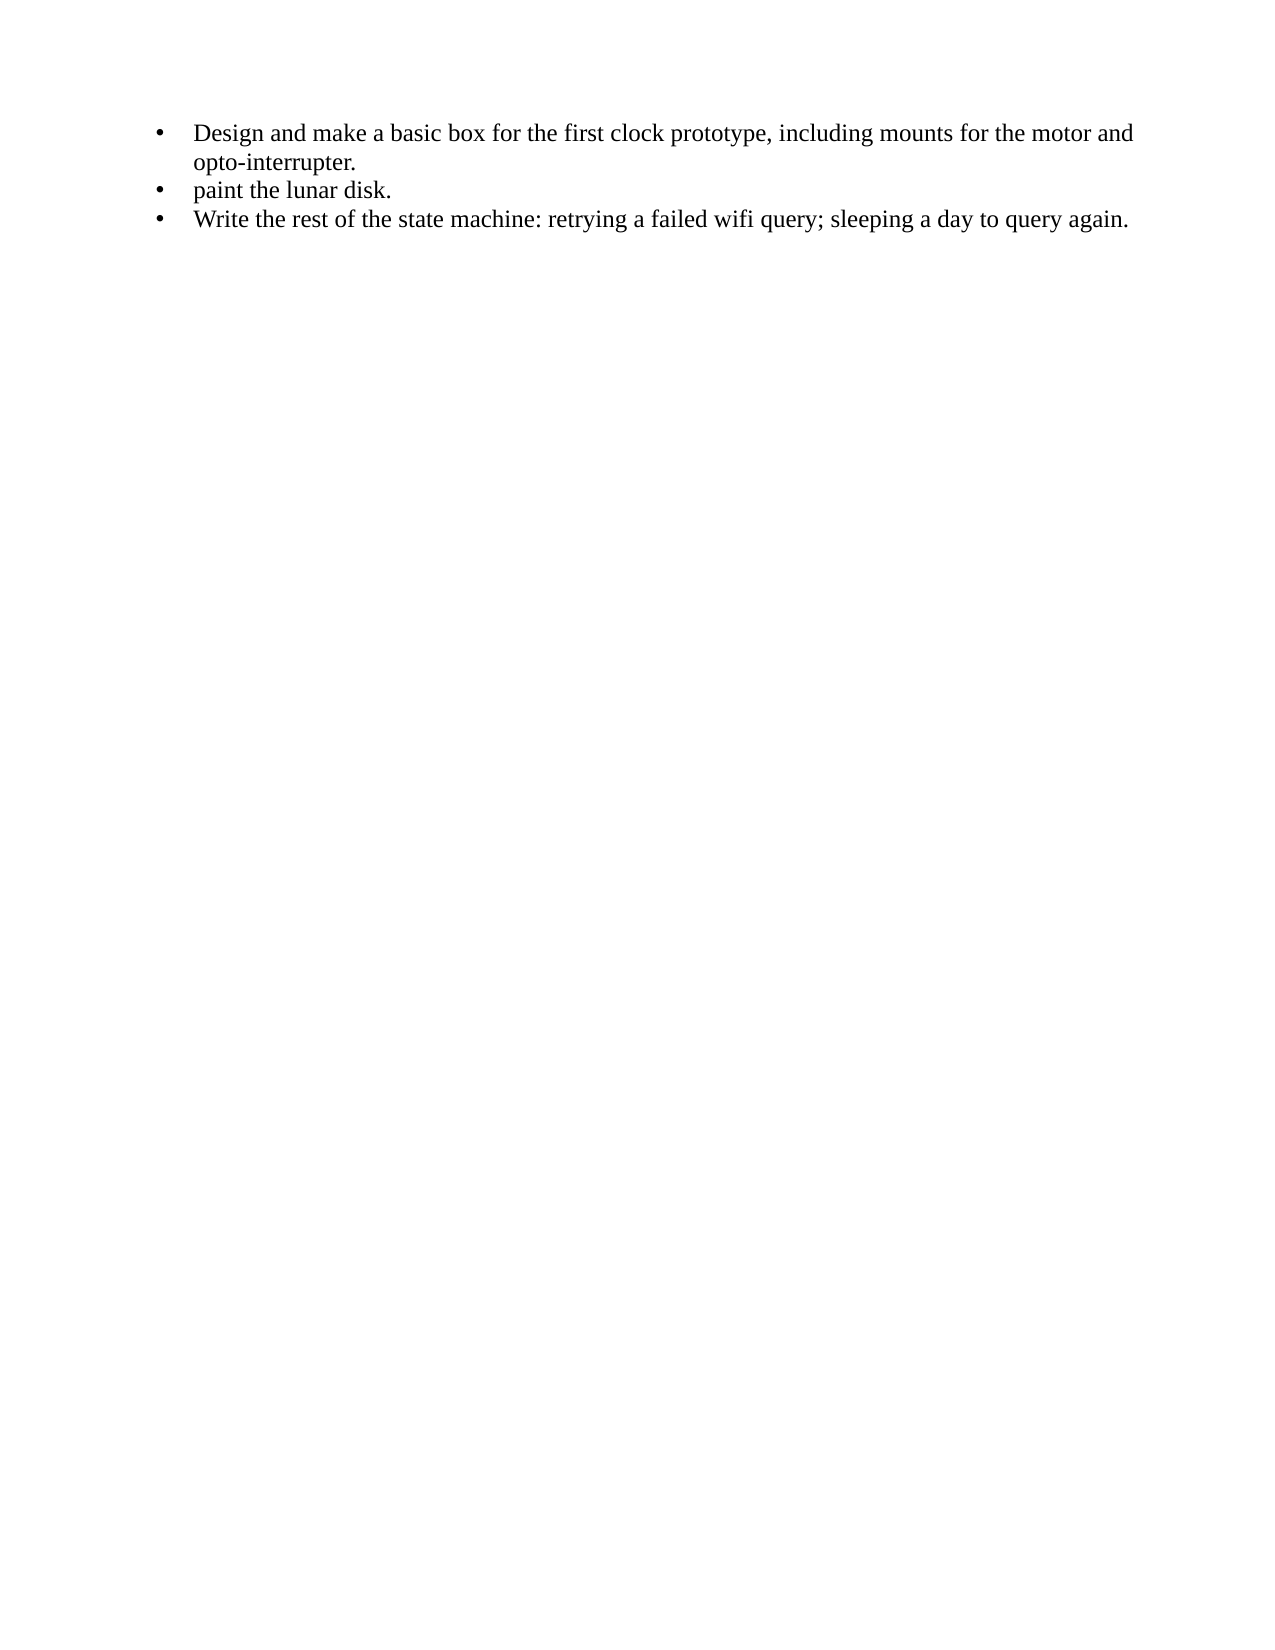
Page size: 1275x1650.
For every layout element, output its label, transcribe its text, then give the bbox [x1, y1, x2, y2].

list Write the rest of the state machine: retrying a failed wifi query; sleeping a day to query again. [156, 204, 1157, 233]
list paint the lunar disk. [156, 176, 1157, 204]
list Design and make a basic box for the first clock prototype, including mounts for the motor and opto-interrupter. [156, 118, 1157, 176]
